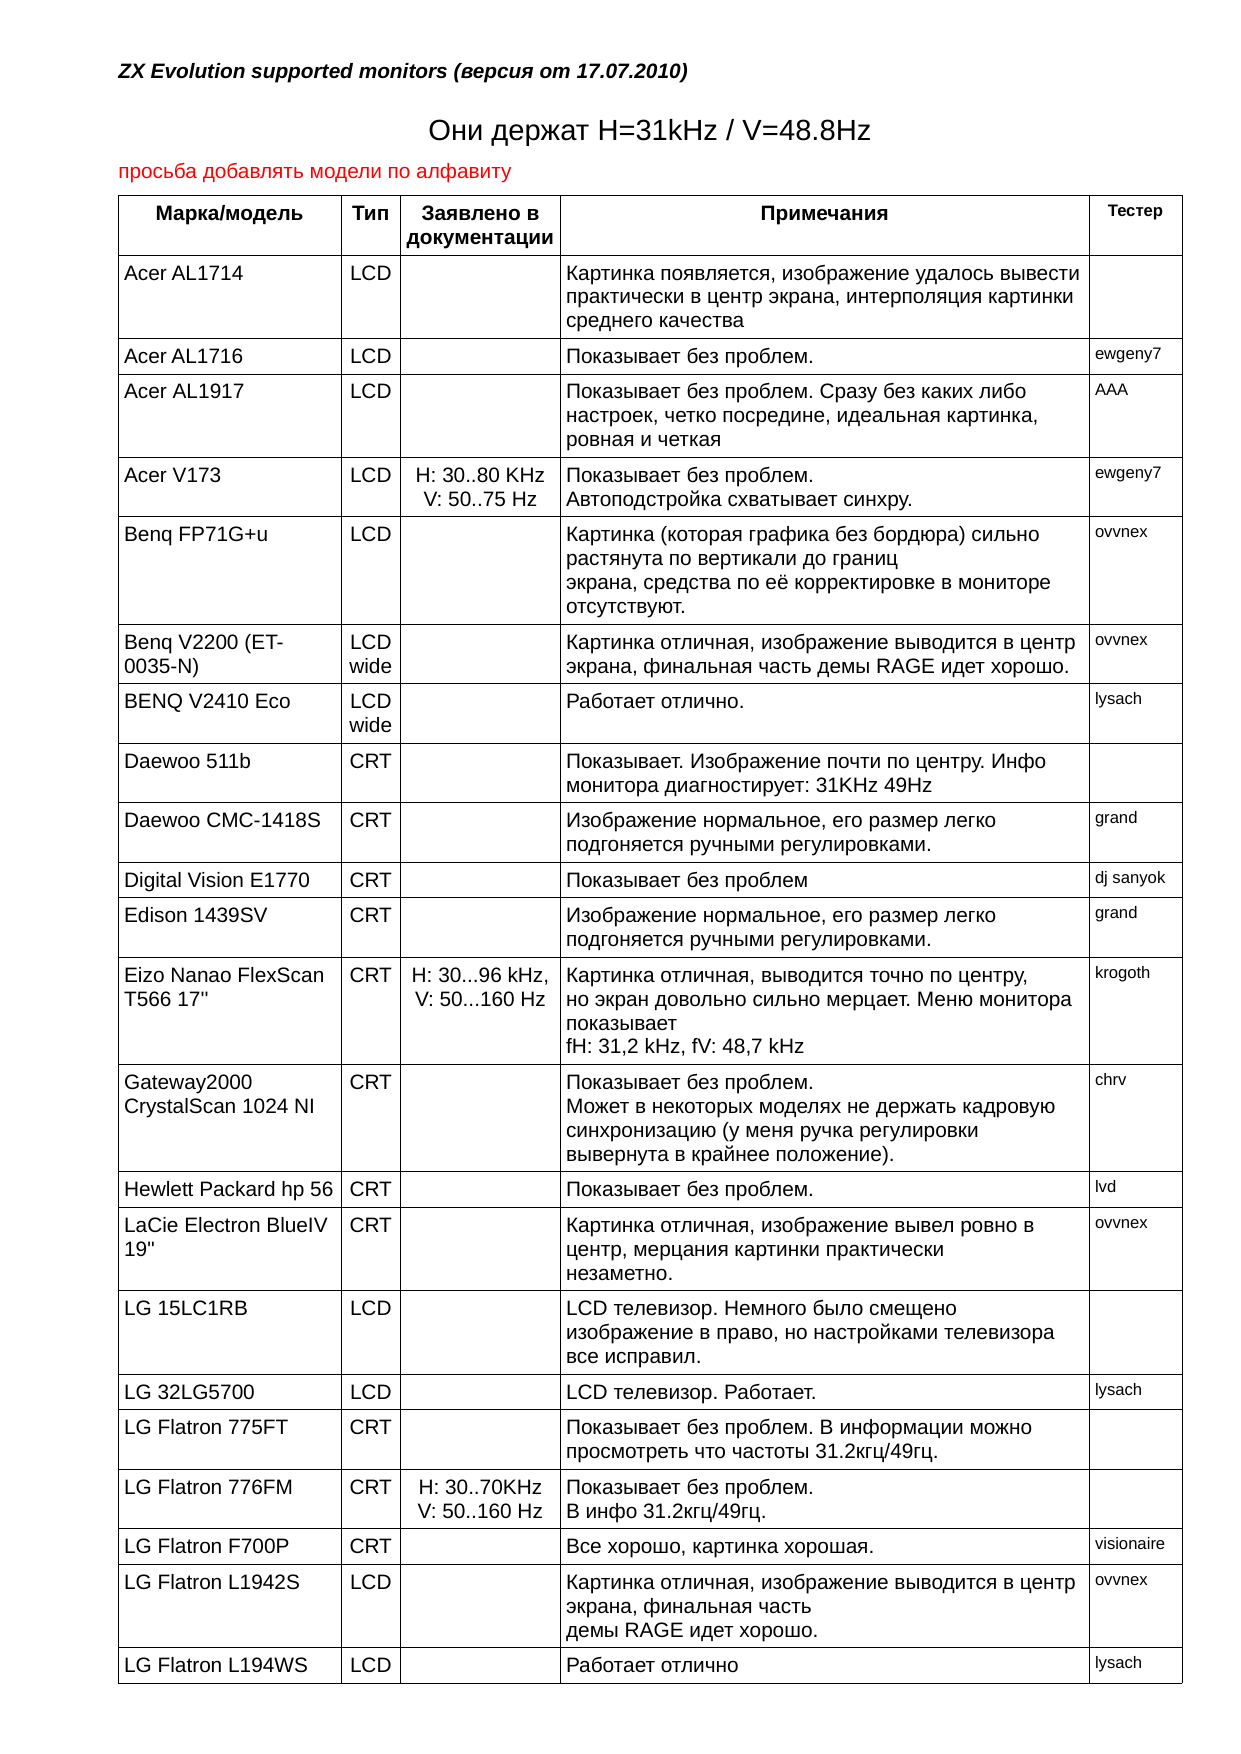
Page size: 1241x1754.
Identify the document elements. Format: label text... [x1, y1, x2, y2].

table_cell Daewoo 511b [119, 744, 341, 802]
table_cell LCD [342, 517, 400, 624]
table_cell [401, 1565, 560, 1647]
table_cell [401, 1291, 560, 1374]
table_cell [401, 517, 560, 624]
table_cell [401, 1208, 560, 1290]
table_cell Edison 1439SV [119, 898, 341, 957]
table_cell LCD wide [342, 625, 400, 683]
table_cell H: 30...96 kHz, V: 50...160 Hz [401, 958, 560, 1064]
table_cell [401, 863, 560, 897]
table_cell lysach [1090, 684, 1182, 743]
text просьба добавлять модели по алфавиту [118, 158, 1181, 182]
table_cell ovvnex [1090, 1208, 1182, 1290]
table_cell Изображение нормальное, его размер легко подгоняется ручными регулировками. [561, 803, 1089, 862]
table_cell [1090, 744, 1182, 802]
table_cell [401, 1375, 560, 1409]
table_cell Картинка отличная, изображение вывел ровно в центр, мерцания картинки практически незаметно. [561, 1208, 1089, 1290]
table_cell [401, 1529, 560, 1564]
table_cell CRT [342, 1410, 400, 1469]
table_cell LCD [342, 1565, 400, 1647]
table_cell Acer AL1917 [119, 375, 341, 457]
table_cell LCD wide [342, 684, 400, 743]
table_cell LCD [342, 256, 400, 338]
table_cell Показывает без проблем [561, 863, 1089, 897]
table_cell LG Flatron F700P [119, 1529, 341, 1564]
table_cell Gateway2000 CrystalScan 1024 NI [119, 1065, 341, 1171]
table_cell Показывает без проблем. Сразу без каких либо настроек, четко посредине, идеальная картинка, ровная и четкая [561, 375, 1089, 457]
table_cell Работает отлично [561, 1648, 1089, 1683]
table_cell LCD телевизор. Немного было смещено изображение в право, но настройками телевизора все исправил. [561, 1291, 1089, 1374]
table_cell ovvnex [1090, 1565, 1182, 1647]
table_cell [1090, 1470, 1182, 1528]
table_cell lysach [1090, 1375, 1182, 1409]
table_cell [401, 898, 560, 957]
table_cell LCD [342, 1291, 400, 1374]
table_header Тип [342, 196, 400, 254]
table_cell Acer AL1716 [119, 339, 341, 373]
table_cell CRT [342, 744, 400, 802]
table_cell [401, 1410, 560, 1469]
table_cell [1090, 256, 1182, 338]
table_cell [401, 625, 560, 683]
table_cell AAA [1090, 375, 1182, 457]
table_cell LG Flatron 775FT [119, 1410, 341, 1469]
table_cell LCD [342, 375, 400, 457]
table_cell LG Flatron L194WS [119, 1648, 341, 1683]
table_cell Показывает без проблем. Может в некоторых моделях не держать кадровую синхронизацию (у меня ручка регулировки вывернута в крайнее положение). [561, 1065, 1089, 1171]
table_cell [401, 1065, 560, 1171]
table_cell [401, 803, 560, 862]
table_cell [401, 339, 560, 373]
table_cell H: 30..70KHz V: 50..160 Hz [401, 1470, 560, 1528]
table_cell Показывает без проблем. [561, 339, 1089, 373]
table_cell LCD телевизор. Работает. [561, 1375, 1089, 1409]
table_header Марка/модель [119, 196, 341, 254]
table_cell CRT [342, 1529, 400, 1564]
table_cell LG Flatron 776FM [119, 1470, 341, 1528]
table_cell LaCie Electron BlueIV 19" [119, 1208, 341, 1290]
table_cell Acer AL1714 [119, 256, 341, 338]
table_cell [1090, 1410, 1182, 1469]
table_cell LG Flatron L1942S [119, 1565, 341, 1647]
table_cell Показывает без проблем. В информации можно просмотреть что частоты 31.2кгц/49гц. [561, 1410, 1089, 1469]
table_cell Изображение нормальное, его размер легко подгоняется ручными регулировками. [561, 898, 1089, 957]
table_cell CRT [342, 1208, 400, 1290]
table_cell LCD [342, 1648, 400, 1683]
text Они держат H=31kHz / V=48.8Hz [118, 112, 1181, 146]
table_cell Показывает без проблем. [561, 1172, 1089, 1207]
table_cell Показывает без проблем. Автоподстройка схватывает синхру. [561, 458, 1089, 516]
table_cell Картинка (которая графика без бордюра) сильно растянута по вертикали до границ экрана, средства по её корректировке в мониторе отсутствуют. [561, 517, 1089, 624]
table_cell LCD [342, 1375, 400, 1409]
table_cell Digital Vision E1770 [119, 863, 341, 897]
table_cell grand [1090, 803, 1182, 862]
table_cell grand [1090, 898, 1182, 957]
table_cell CRT [342, 863, 400, 897]
table_cell krogoth [1090, 958, 1182, 1064]
table_cell Все хорошо, картинка хорошая. [561, 1529, 1089, 1564]
table_cell Картинка отличная, изображение выводится в центр экрана, финальная часть демы RAGE идет хорошо. [561, 625, 1089, 683]
table_cell BENQ V2410 Eco [119, 684, 341, 743]
table_cell Eizo Nanao FlexScan T566 17'' [119, 958, 341, 1064]
table_cell visionaire [1090, 1529, 1182, 1564]
table_cell H: 30..80 KHz V: 50..75 Hz [401, 458, 560, 516]
table_cell chrv [1090, 1065, 1182, 1171]
table_cell ewgeny7 [1090, 458, 1182, 516]
table_cell dj sanyok [1090, 863, 1182, 897]
table_cell LCD [342, 339, 400, 373]
table_cell [1090, 1291, 1182, 1374]
table_cell CRT [342, 1172, 400, 1207]
table_cell [401, 1172, 560, 1207]
table_cell CRT [342, 898, 400, 957]
table_cell Картинка появляется, изображение удалось вывести практически в центр экрана, интерполяция картинки среднего качества [561, 256, 1089, 338]
table_cell ovvnex [1090, 625, 1182, 683]
table_cell LCD [342, 458, 400, 516]
table_cell LG 15LC1RB [119, 1291, 341, 1374]
table_cell CRT [342, 1065, 400, 1171]
table_header Примечания [561, 196, 1089, 254]
table_cell [401, 684, 560, 743]
table_cell CRT [342, 803, 400, 862]
table_cell ewgeny7 [1090, 339, 1182, 373]
table_cell [401, 1648, 560, 1683]
table_cell [401, 256, 560, 338]
table_cell ovvnex [1090, 517, 1182, 624]
table_header Заявлено в документации [401, 196, 560, 254]
table_cell lysach [1090, 1648, 1182, 1683]
table_cell Показывает без проблем. В инфо 31.2кгц/49гц. [561, 1470, 1089, 1528]
table_cell Работает отлично. [561, 684, 1089, 743]
table_cell Показывает. Изображение почти по центру. Инфо монитора диагностирует: 31KHz 49Hz [561, 744, 1089, 802]
table_cell [401, 375, 560, 457]
table_cell Картинка отличная, выводится точно по центру, но экран довольно сильно мерцает. Меню монитора показывает fH: 31,2 kHz, fV: 48,7 kHz [561, 958, 1089, 1064]
table_cell Acer V173 [119, 458, 341, 516]
table_cell Hewlett Packard hp 56 [119, 1172, 341, 1207]
table_cell CRT [342, 958, 400, 1064]
table_cell Benq FP71G+u [119, 517, 341, 624]
table_header Тестер [1090, 196, 1182, 254]
table_cell lvd [1090, 1172, 1182, 1207]
table_cell LG 32LG5700 [119, 1375, 341, 1409]
table_cell Benq V2200 (ET-0035-N) [119, 625, 341, 683]
table_cell CRT [342, 1470, 400, 1528]
table_cell Картинка отличная, изображение выводится в центр экрана, финальная часть демы RAGE идет хорошо. [561, 1565, 1089, 1647]
table_cell [401, 744, 560, 802]
table_cell Daewoo CMC-1418S [119, 803, 341, 862]
